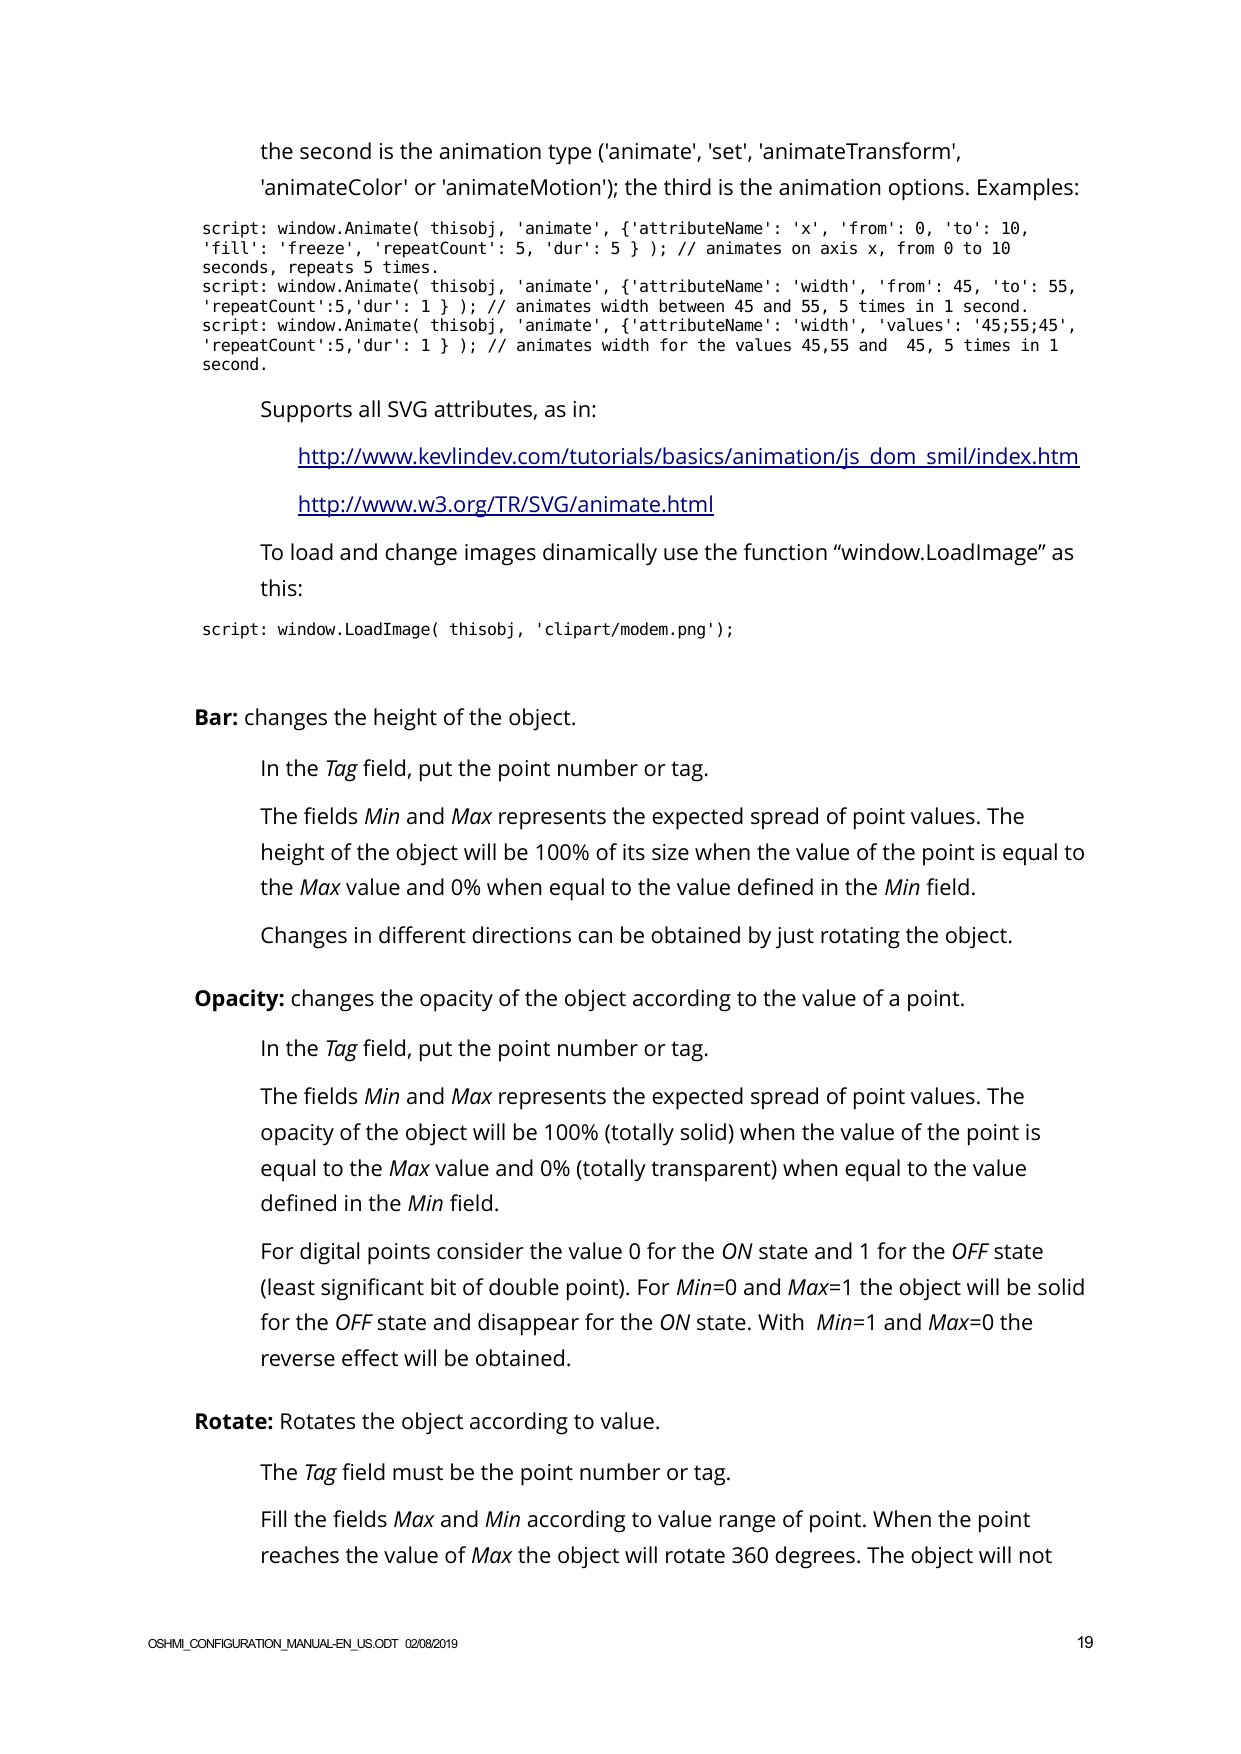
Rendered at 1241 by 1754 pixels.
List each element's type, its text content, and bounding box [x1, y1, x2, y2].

text The fields Min and Max represents the expected spread of point values. The height of the object will be 100% of its size when the value of the point is equal to the Max value and 0% when equal to the value defined in the Min field. [260, 801, 1093, 902]
text script: window.Animate( thisobj, 'animate', {'attributeName': 'width', 'from': 45, 'to': 55, 'repeatCount':5,'dur': 1 } ); // animates width between 45 and 55, 5 times in 1 second. [202, 277, 1093, 316]
text In the Tag field, put the point number or tag. [260, 753, 1093, 783]
text script: window.Animate( thisobj, 'animate', {'attributeName': 'width', 'values': '45;55;45', 'repeatCount':5,'dur': 1 } ); // animates width for the values 45,55 and 45, 5 times in 1 second. [202, 316, 1093, 374]
text Bar: changes the height of the object. [194, 702, 1093, 732]
text script: window.Animate( thisobj, 'animate', {'attributeName': 'x', 'from': 0, 'to': 10, 'fill': 'freeze', 'repeatCount': 5, 'dur': 5 } ); // animates on axis x, from 0 to 10 seconds, repeats 5 times. [202, 219, 1093, 277]
text Supports all SVG attributes, as in: [260, 394, 1093, 423]
text For digital points consider the value 0 for the ON state and 1 for the OFF state (least significant bit of double point). For Min=0 and Max=1 the object will be solid for the OFF state and disappear for the ON state. With Min=1 and Max=0 the reverse effect will be obtained. [260, 1236, 1093, 1373]
text Changes in different directions can be obtained by just rotating the object. [260, 920, 1093, 950]
text http://www.kevlindev.com/tutorials/basics/animation/js_dom_smil/index.htm [298, 441, 1093, 471]
text Fill the fields Max and Min according to value range of point. When the point reaches the value of Max the object will rotate 360 degrees. The object will not [260, 1504, 1093, 1570]
text Opacity: changes the opacity of the object according to the value of a point. [194, 983, 1093, 1012]
text In the Tag field, put the point number or tag. [260, 1033, 1093, 1063]
text the second is the animation type ('animate', 'set', 'animateTransform', 'animateColor' or 'animateMotion'); the third is the animation options. Examples: [260, 136, 1093, 201]
text http://www.w3.org/TR/SVG/animate.html [298, 489, 1093, 519]
text The fields Min and Max represents the expected spread of point values. The opacity of the object will be 100% (totally solid) when the value of the point is equal to the Max value and 0% (totally transparent) when equal to the value defined in the Min field. [260, 1081, 1093, 1218]
text The Tag field must be the point number or tag. [260, 1457, 1093, 1486]
text Rotate: Rotates the object according to value. [194, 1406, 1093, 1436]
text To load and change images dinamically use the function “window.LoadImage” as this: [260, 537, 1093, 602]
text script: window.LoadImage( thisobj, 'clipart/modem.png'); [202, 620, 1093, 639]
